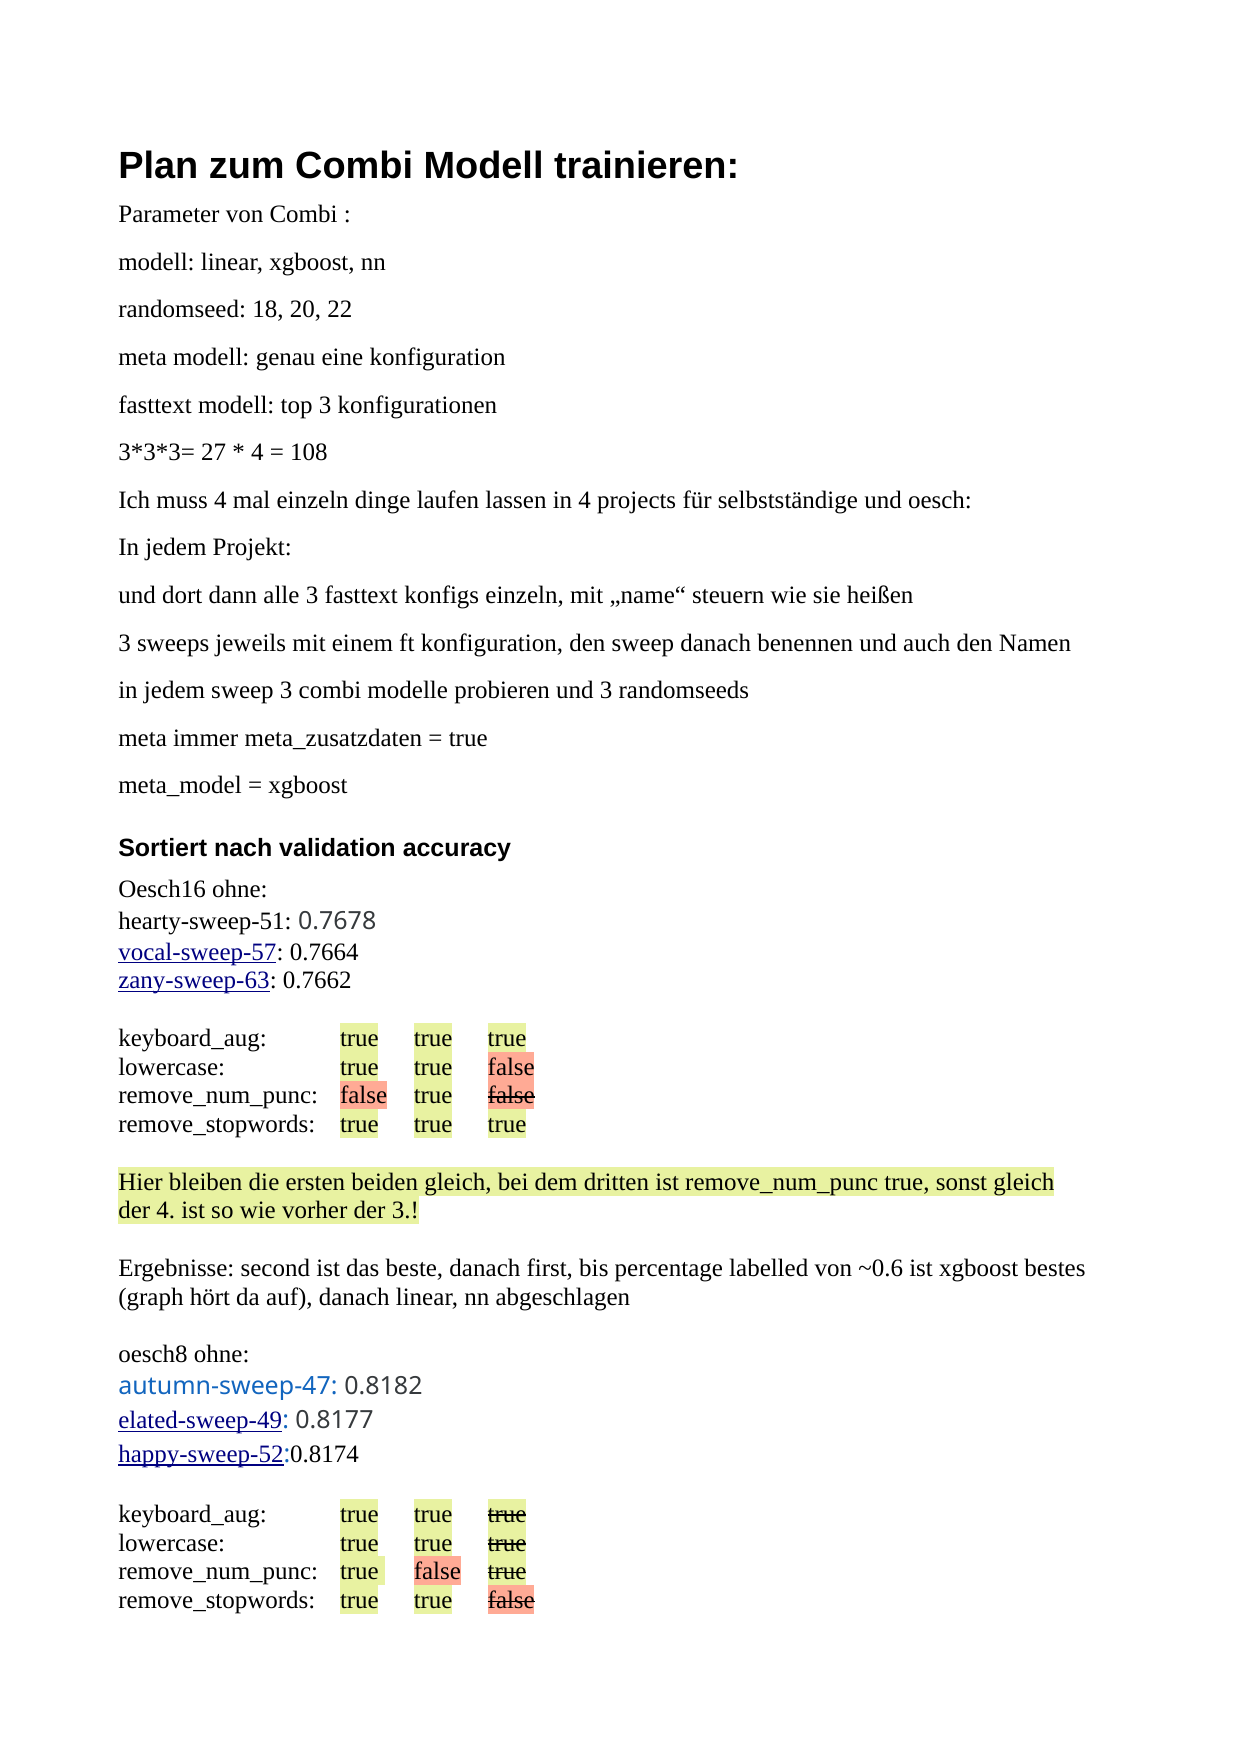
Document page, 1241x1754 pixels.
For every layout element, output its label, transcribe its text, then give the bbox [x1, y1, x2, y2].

text oesch8 ohne: autumn-sweep-47: 0.8182 [118, 1339, 1122, 1402]
text in jedem sweep 3 combi modelle probieren und 3 randomseeds [118, 675, 1122, 704]
text modell: linear, xgboost, nn [118, 247, 1122, 276]
text remove_num_punc: false true false [118, 1081, 1122, 1109]
text der 4. ist so wie vorher der 3.! [118, 1196, 1122, 1224]
text 3*3*3= 27 * 4 = 108 [118, 437, 1122, 466]
text In jedem Projekt: [118, 532, 1122, 561]
text meta immer meta_zusatzdaten = true [118, 723, 1122, 752]
text vocal-sweep-57: 0.7664 [118, 937, 1122, 966]
text lowercase: true true false [118, 1052, 1122, 1081]
text remove_stopwords: true true true [118, 1109, 1122, 1138]
text Ergebnisse: second ist das beste, danach first, bis percentage labelled von ~0.6 ist xgboost bestes (graph hört da auf), danach linear, nn abgeschlagen [118, 1253, 1122, 1311]
text remove_stopwords: true true false [118, 1585, 1122, 1614]
text keyboard_aug: true true true [118, 1023, 1122, 1052]
text Parameter von Combi : [118, 199, 1122, 228]
text 3 sweeps jeweils mit einem ft konfiguration, den sweep danach benennen und auch den Namen [118, 628, 1122, 656]
text remove_num_punc: true false true [118, 1556, 1122, 1585]
text Ich muss 4 mal einzeln dinge laufen lassen in 4 projects für selbstständige und oesch: [118, 485, 1122, 514]
text und dort dann alle 3 fasttext konfigs einzeln, mit „name“ steuern wie sie heißen [118, 580, 1122, 609]
text Hier bleiben die ersten beiden gleich, bei dem dritten ist remove_num_punc true, sonst gleich [118, 1167, 1122, 1196]
text zany-sweep-63: 0.7662 [118, 966, 1122, 994]
subtitle Plan zum Combi Modell trainieren: [118, 143, 1122, 187]
text elated-sweep-49: 0.8177 happy-sweep-52:0.8174 [118, 1402, 1122, 1470]
text randomseed: 18, 20, 22 [118, 294, 1122, 323]
text meta_model = xgboost [118, 771, 1122, 799]
text keyboard_aug: true true true [118, 1499, 1122, 1528]
text fasttext modell: top 3 konfigurationen [118, 390, 1122, 418]
subtitle Sortiert nach validation accuracy [118, 833, 1122, 861]
text lowercase: true true true [118, 1528, 1122, 1556]
text Oesch16 ohne: [118, 874, 1122, 903]
text hearty-sweep-51: 0.7678 [118, 903, 1122, 937]
text meta modell: genau eine konfiguration [118, 342, 1122, 371]
